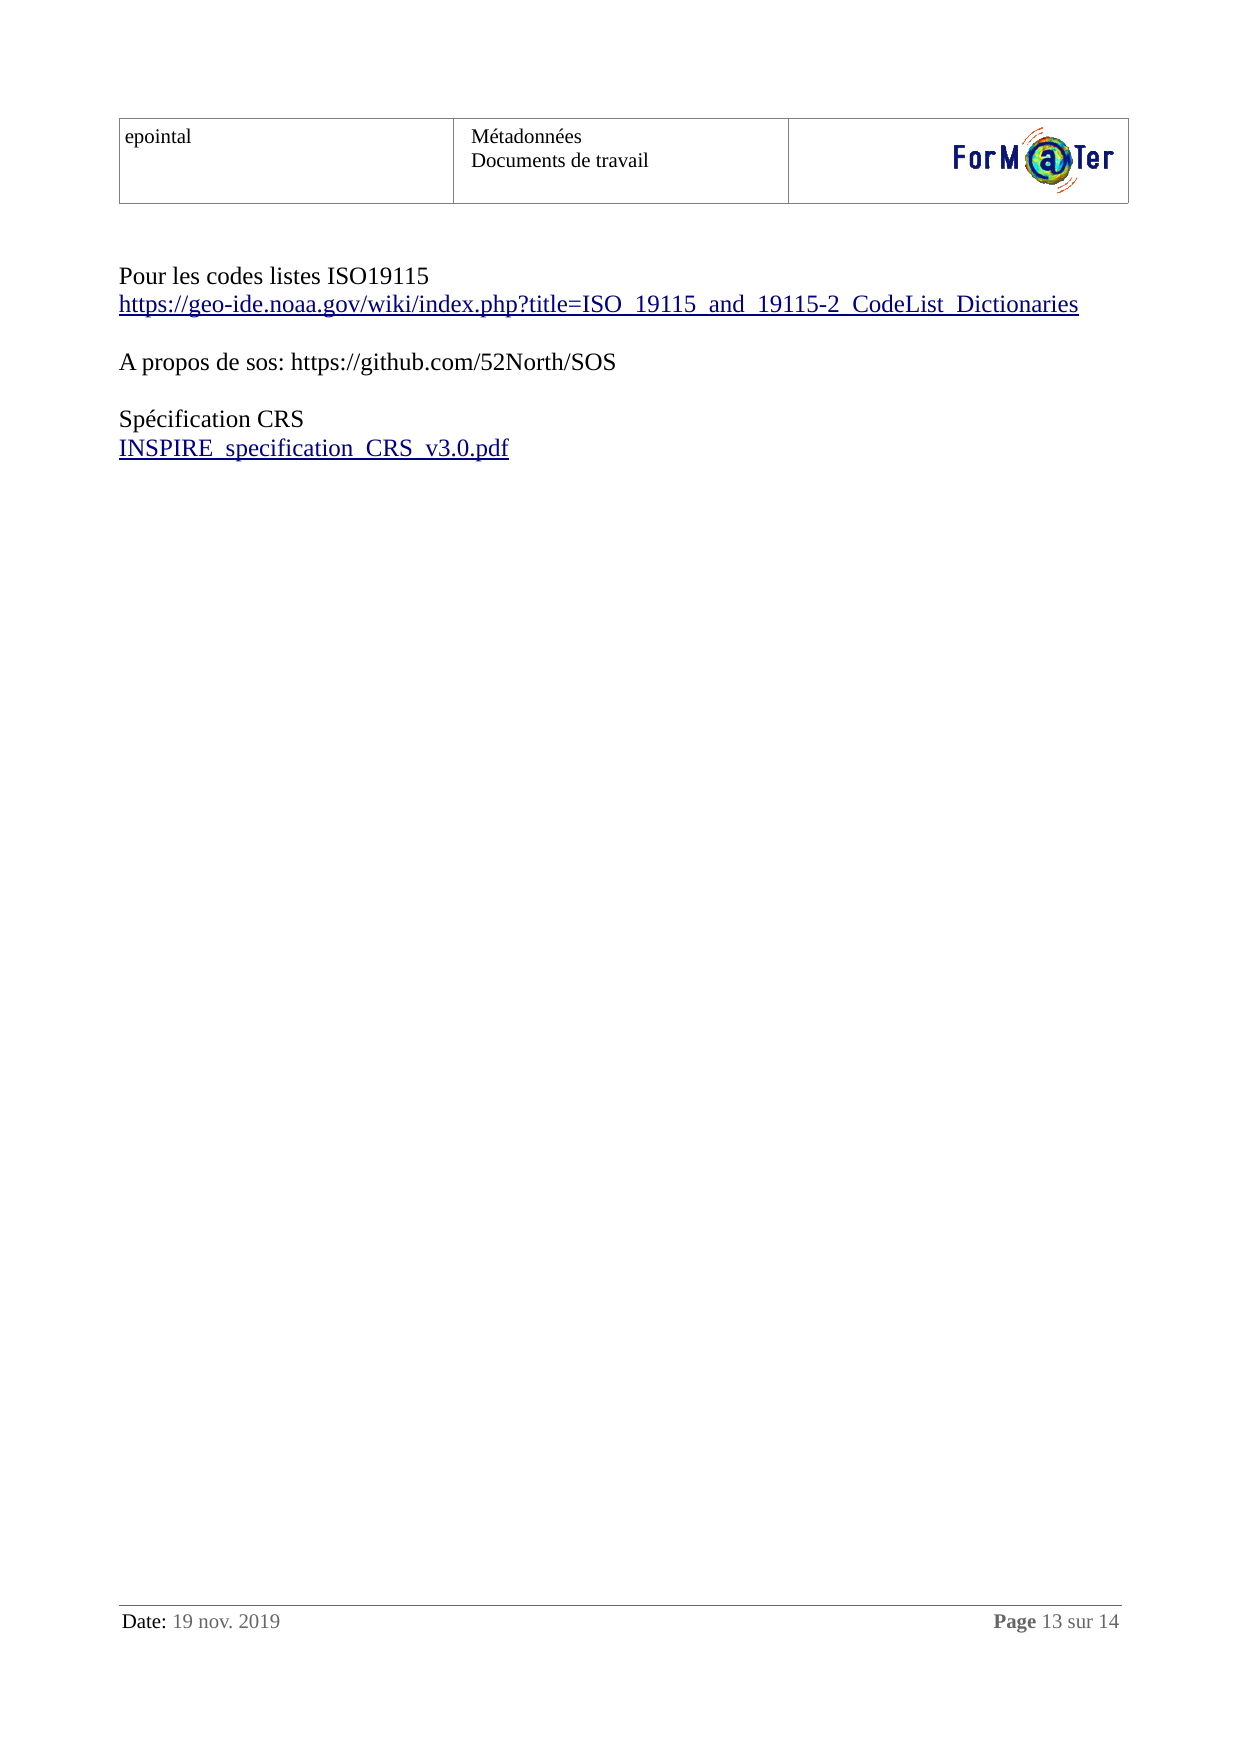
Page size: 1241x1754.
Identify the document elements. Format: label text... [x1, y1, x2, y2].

picture [944, 123, 1123, 197]
text Spécification CRS [119, 404, 1122, 433]
text A propos de sos: https://github.com/52North/SOS [119, 347, 1122, 376]
text https://geo-ide.noaa.gov/wiki/index.php?title=ISO_19115_and_19115-2_CodeList_Dictionaries [119, 289, 1122, 318]
text Pour les codes listes ISO19115 [119, 261, 1122, 289]
text INSPIRE_specification_CRS_v3.0.pdf [119, 433, 1122, 462]
